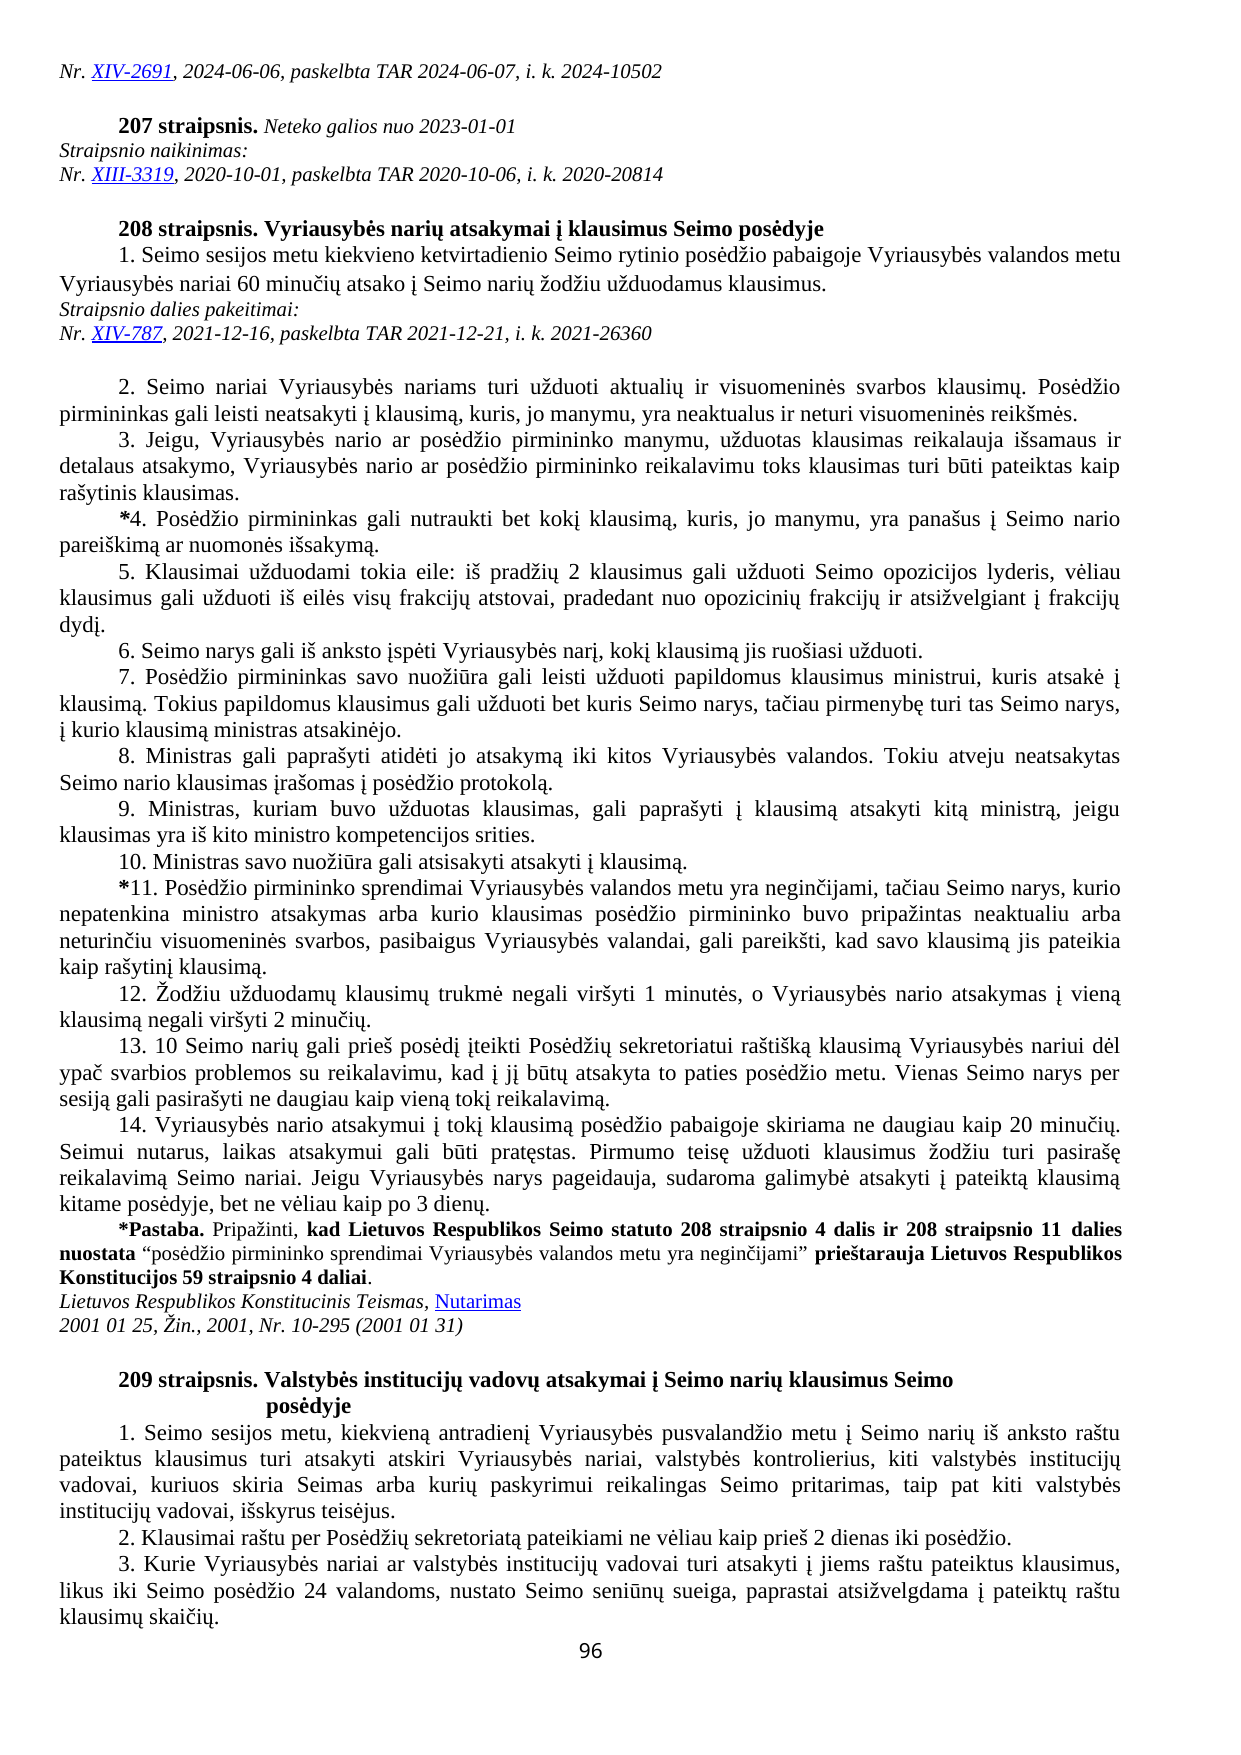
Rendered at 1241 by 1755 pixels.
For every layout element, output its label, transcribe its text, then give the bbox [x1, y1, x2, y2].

text 1. Seimo sesijos metu kiekvieno ketvirtadienio Seimo rytinio posėdžio pabaigoje Vyriausybės valandos metu Vyriausybės nariai 60 minučių atsako į Seimo narių žodžiu užduodamus klausimus. [59, 241, 1122, 297]
text Lietuvos Respublikos Konstitucinis Teismas, Nutarimas [59, 1289, 1122, 1313]
text 207 straipsnis. Neteko galios nuo 2023-01-01 [59, 112, 1122, 138]
text 13. 10 Seimo narių gali prieš posėdį įteikti Posėdžių sekretoriatui raštišką klausimą Vyriausybės nariui dėl ypač svarbios problemos su reikalavimu, kad į jį būtų atsakyta to paties posėdžio metu. Vienas Seimo narys per sesiją gali pasirašyti ne daugiau kaip vieną tokį reikalavimą. [59, 1032, 1122, 1111]
text Nr. XIII-3319, 2020-10-01, paskelbta TAR 2020-10-06, i. k. 2020-20814 [59, 162, 1122, 186]
text 3. Jeigu, Vyriausybės nario ar posėdžio pirmininko manymu, užduotas klausimas reikalauja išsamaus ir detalaus atsakymo, Vyriausybės nario ar posėdžio pirmininko reikalavimu toks klausimas turi būti pateiktas kaip rašytinis klausimas. [59, 426, 1122, 505]
text 3. Kurie Vyriausybės nariai ar valstybės institucijų vadovai turi atsakyti į jiems raštu pateiktus klausimus, likus iki Seimo posėdžio 24 valandoms, nustato Seimo seniūnų sueiga, paprastai atsižvelgdama į pateiktų raštu klausimų skaičių. [59, 1550, 1122, 1629]
text 2. Klausimai raštu per Posėdžių sekretoriatą pateikiami ne vėliau kaip prieš 2 dienas iki posėdžio. [59, 1524, 1122, 1550]
text *11. Posėdžio pirmininko sprendimai Vyriausybės valandos metu yra neginčijami, tačiau Seimo narys, kurio nepatenkina ministro atsakymas arba kurio klausimas posėdžio pirmininko buvo pripažintas neaktualiu arba neturinčiu visuomeninės svarbos, pasibaigus Vyriausybės valandai, gali pareikšti, kad savo klausimą jis pateikia kaip rašytinį klausimą. [59, 874, 1122, 979]
text posėdyje [266, 1392, 1122, 1418]
text Nr. XIV-787, 2021-12-16, paskelbta TAR 2021-12-21, i. k. 2021-26360 [59, 321, 1122, 345]
text 8. Ministras gali paprašyti atidėti jo atsakymą iki kitos Vyriausybės valandos. Tokiu atveju neatsakytas Seimo nario klausimas įrašomas į posėdžio protokolą. [59, 742, 1122, 795]
text 12. Žodžiu užduodamų klausimų trukmė negali viršyti 1 minutės, o Vyriausybės nario atsakymas į vieną klausimą negali viršyti 2 minučių. [59, 979, 1122, 1032]
text 9. Ministras, kuriam buvo užduotas klausimas, gali paprašyti į klausimą atsakyti kitą ministrą, jeigu klausimas yra iš kito ministro kompetencijos srities. [59, 795, 1122, 848]
text 208 straipsnis. Vyriausybės narių atsakymai į klausimus Seimo posėdyje [59, 215, 1122, 241]
text 1. Seimo sesijos metu, kiekvieną antradienį Vyriausybės pusvalandžio metu į Seimo narių iš anksto raštu pateiktus klausimus turi atsakyti atskiri Vyriausybės nariai, valstybės kontrolierius, kiti valstybės institucijų vadovai, kuriuos skiria Seimas arba kurių paskyrimui reikalingas Seimo pritarimas, taip pat kiti valstybės institucijų vadovai, išskyrus teisėjus. [59, 1418, 1122, 1524]
text 2001 01 25, Žin., 2001, Nr. 10-295 (2001 01 31) [59, 1313, 1122, 1337]
text Straipsnio dalies pakeitimai: [59, 297, 1122, 321]
text 6. Seimo narys gali iš anksto įspėti Vyriausybės narį, kokį klausimą jis ruošiasi užduoti. [59, 637, 1122, 663]
text 209 straipsnis. Valstybės institucijų vadovų atsakymai į Seimo narių klausimus Seimo [118, 1366, 1122, 1392]
text *Pastaba. Pripažinti, kad Lietuvos Respublikos Seimo statuto 208 straipsnio 4 dalis ir 208 straipsnio 11 dalies nuostata “posėdžio pirmininko sprendimai Vyriausybės valandos metu yra neginčijami” prieštarauja Lietuvos Respublikos Konstitucijos 59 straipsnio 4 daliai. [59, 1217, 1122, 1289]
text Straipsnio naikinimas: [59, 138, 1122, 162]
text 2. Seimo nariai Vyriausybės nariams turi užduoti aktualių ir visuomeninės svarbos klausimų. Posėdžio pirmininkas gali leisti neatsakyti į klausimą, kuris, jo manymu, yra neaktualus ir neturi visuomeninės reikšmės. [59, 373, 1122, 426]
text 7. Posėdžio pirmininkas savo nuožiūra gali leisti užduoti papildomus klausimus ministrui, kuris atsakė į klausimą. Tokius papildomus klausimus gali užduoti bet kuris Seimo narys, tačiau pirmenybę turi tas Seimo narys, į kurio klausimą ministras atsakinėjo. [59, 663, 1122, 742]
text *4. Posėdžio pirmininkas gali nutraukti bet kokį klausimą, kuris, jo manymu, yra panašus į Seimo nario pareiškimą ar nuomonės išsakymą. [59, 505, 1122, 558]
text Nr. XIV-2691, 2024-06-06, paskelbta TAR 2024-06-07, i. k. 2024-10502 [59, 59, 1122, 83]
text 5. Klausimai užduodami tokia eile: iš pradžių 2 klausimus gali užduoti Seimo opozicijos lyderis, vėliau klausimus gali užduoti iš eilės visų frakcijų atstovai, pradedant nuo opozicinių frakcijų ir atsižvelgiant į frakcijų dydį. [59, 558, 1122, 637]
text 14. Vyriausybės nario atsakymui į tokį klausimą posėdžio pabaigoje skiriama ne daugiau kaip 20 minučių. Seimui nutarus, laikas atsakymui gali būti pratęstas. Pirmumo teisę užduoti klausimus žodžiu turi pasirašę reikalavimą Seimo nariai. Jeigu Vyriausybės narys pageidauja, sudaroma galimybė atsakyti į pateiktą klausimą kitame posėdyje, bet ne vėliau kaip po 3 dienų. [59, 1111, 1122, 1217]
text 10. Ministras savo nuožiūra gali atsisakyti atsakyti į klausimą. [59, 848, 1122, 874]
